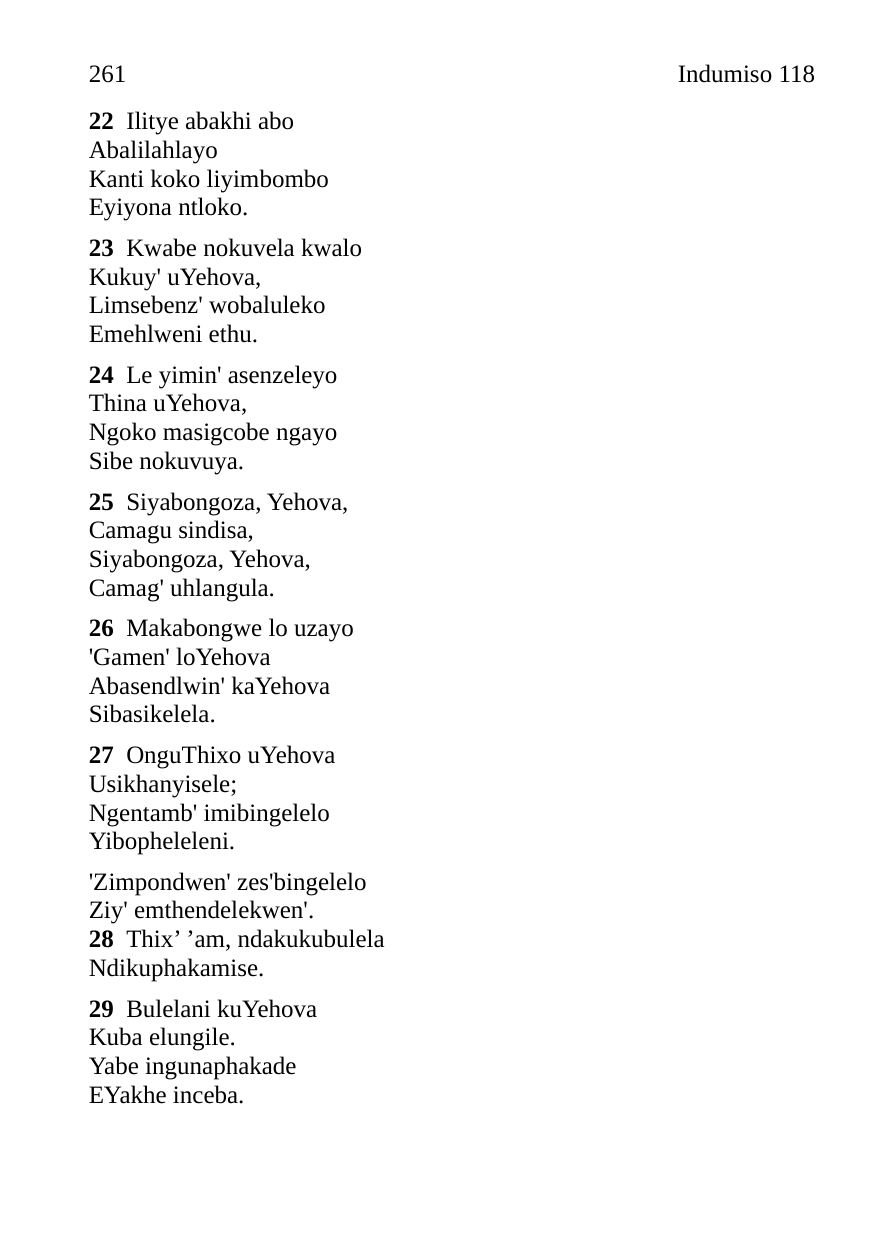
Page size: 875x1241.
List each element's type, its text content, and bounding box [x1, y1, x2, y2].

text Usikhanyisele; [88, 769, 815, 798]
text Kuba elungile. [88, 1022, 815, 1051]
text 22 Ilitye abakhi abo [88, 106, 815, 135]
text 26 Makabongwe lo uzayo [88, 613, 815, 642]
text 'Gamen' loYehova [88, 642, 815, 671]
text Kanti koko liyimbombo [88, 164, 815, 192]
text 28 Thix’ ’am, ndakukubulela [88, 924, 815, 953]
text Siyabongoza, Yehova, [88, 544, 815, 573]
text Camagu sindisa, [88, 515, 815, 544]
text Ziy' emthendelekwen'. [88, 896, 815, 924]
text Ngentamb' imibingelelo [88, 798, 815, 826]
text Abalilahlayo [88, 135, 815, 164]
text Ndikuphakamise. [88, 953, 815, 982]
text Abasendlwin' kaYehova [88, 671, 815, 699]
text Limsebenz' wobaluleko [88, 291, 815, 319]
text 'Zimpondwen' zes'bingelelo [88, 867, 815, 896]
text Eyiyona ntloko. [88, 192, 815, 221]
text EYakhe inceba. [88, 1080, 815, 1109]
text Yabe ingunaphakade [88, 1051, 815, 1080]
text Camag' uhlangula. [88, 573, 815, 602]
text Ngoko masigcobe ngayo [88, 417, 815, 446]
text Thina uYehova, [88, 388, 815, 417]
text 23 Kwabe nokuvela kwalo [88, 233, 815, 262]
text 25 Siyabongoza, Yehova, [88, 487, 815, 515]
text 29 Bulelani kuYehova [88, 994, 815, 1022]
text Emehlweni ethu. [88, 319, 815, 348]
text 27 OnguThixo uYehova [88, 740, 815, 769]
text Yibopheleleni. [88, 826, 815, 855]
text 24 Le yimin' asenzeleyo [88, 360, 815, 388]
text Sibe nokuvuya. [88, 446, 815, 475]
text Sibasikelela. [88, 699, 815, 728]
text Kukuy' uYehova, [88, 262, 815, 291]
